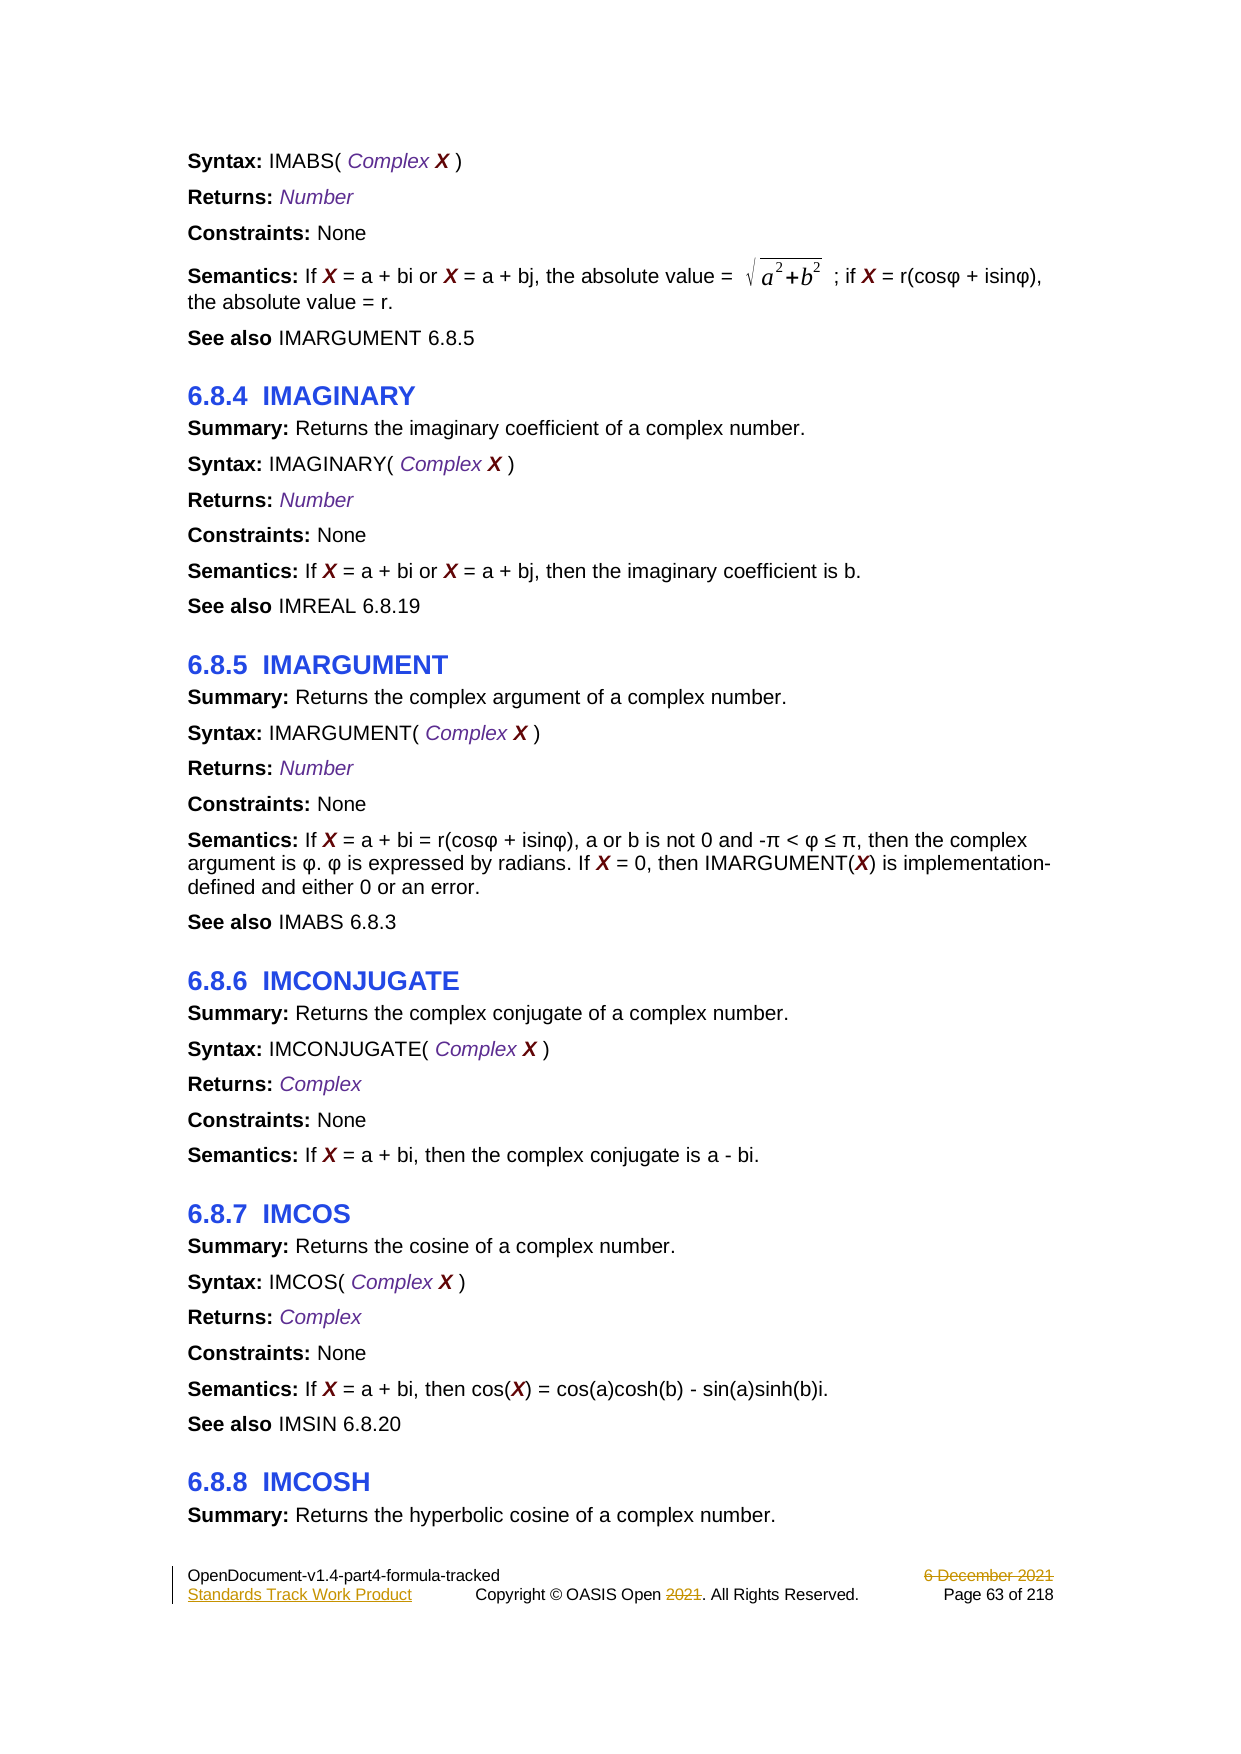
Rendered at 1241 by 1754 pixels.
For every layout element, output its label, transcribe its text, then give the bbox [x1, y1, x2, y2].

text Summary: Returns the imaginary coefficient of a complex number. [187, 417, 1053, 440]
text Returns: Number [187, 757, 1053, 780]
text Syntax: IMABS( Complex X ) [187, 150, 1053, 173]
text Summary: Returns the complex argument of a complex number. [187, 686, 1053, 709]
text Semantics: If X = a + bi or X = a + bj, the absolute value = ; if X = r(cosφ + isinφ), the absolute value = r. [187, 257, 1053, 314]
text Constraints: None [187, 221, 1053, 245]
text Summary: Returns the cosine of a complex number. [187, 1234, 1053, 1258]
text See also IMSIN 6.8.20 [187, 1413, 1053, 1436]
text Returns: Complex [187, 1306, 1053, 1329]
text Constraints: None [187, 792, 1053, 816]
text Summary: Returns the complex conjugate of a complex number. [187, 1001, 1053, 1025]
text Semantics: If X = a + bi, then the complex conjugate is a - bi. [187, 1144, 1053, 1167]
text Summary: Returns the hyperbolic cosine of a complex number. [187, 1503, 1053, 1527]
text Semantics: If X = a + bi, then cos(X) = cos(a)cosh(b) - sin(a)sinh(b)i. [187, 1377, 1053, 1401]
text Semantics: If X = a + bi or X = a + bj, then the imaginary coefficient is b. [187, 559, 1053, 583]
subtitle IMARGUMENT [187, 649, 1053, 679]
subtitle IMAGINARY [187, 381, 1053, 411]
text Constraints: None [187, 1341, 1053, 1365]
text Returns: Number [187, 186, 1053, 209]
text Returns: Complex [187, 1073, 1053, 1096]
text Syntax: IMCOS( Complex X ) [187, 1270, 1053, 1294]
subtitle IMCOSH [187, 1467, 1053, 1497]
text Syntax: IMCONJUGATE( Complex X ) [187, 1037, 1053, 1061]
text Syntax: IMARGUMENT( Complex X ) [187, 721, 1053, 745]
subtitle IMCONJUGATE [187, 965, 1053, 995]
text Constraints: None [187, 1108, 1053, 1132]
subtitle IMCOS [187, 1198, 1053, 1228]
text See also IMREAL 6.8.19 [187, 595, 1053, 618]
text Constraints: None [187, 524, 1053, 547]
text See also IMABS 6.8.3 [187, 911, 1053, 934]
text See also IMARGUMENT 6.8.5 [187, 326, 1053, 350]
text Syntax: IMAGINARY( Complex X ) [187, 452, 1053, 476]
text Returns: Number [187, 488, 1053, 512]
text Semantics: If X = a + bi = r(cosφ + isinφ), a or b is not 0 and -π < φ ≤ π, then the complex argument is φ. φ is expressed by radians. If X = 0, then IMARGUMENT(X) is implementation-defined and either 0 or an error. [187, 828, 1053, 899]
